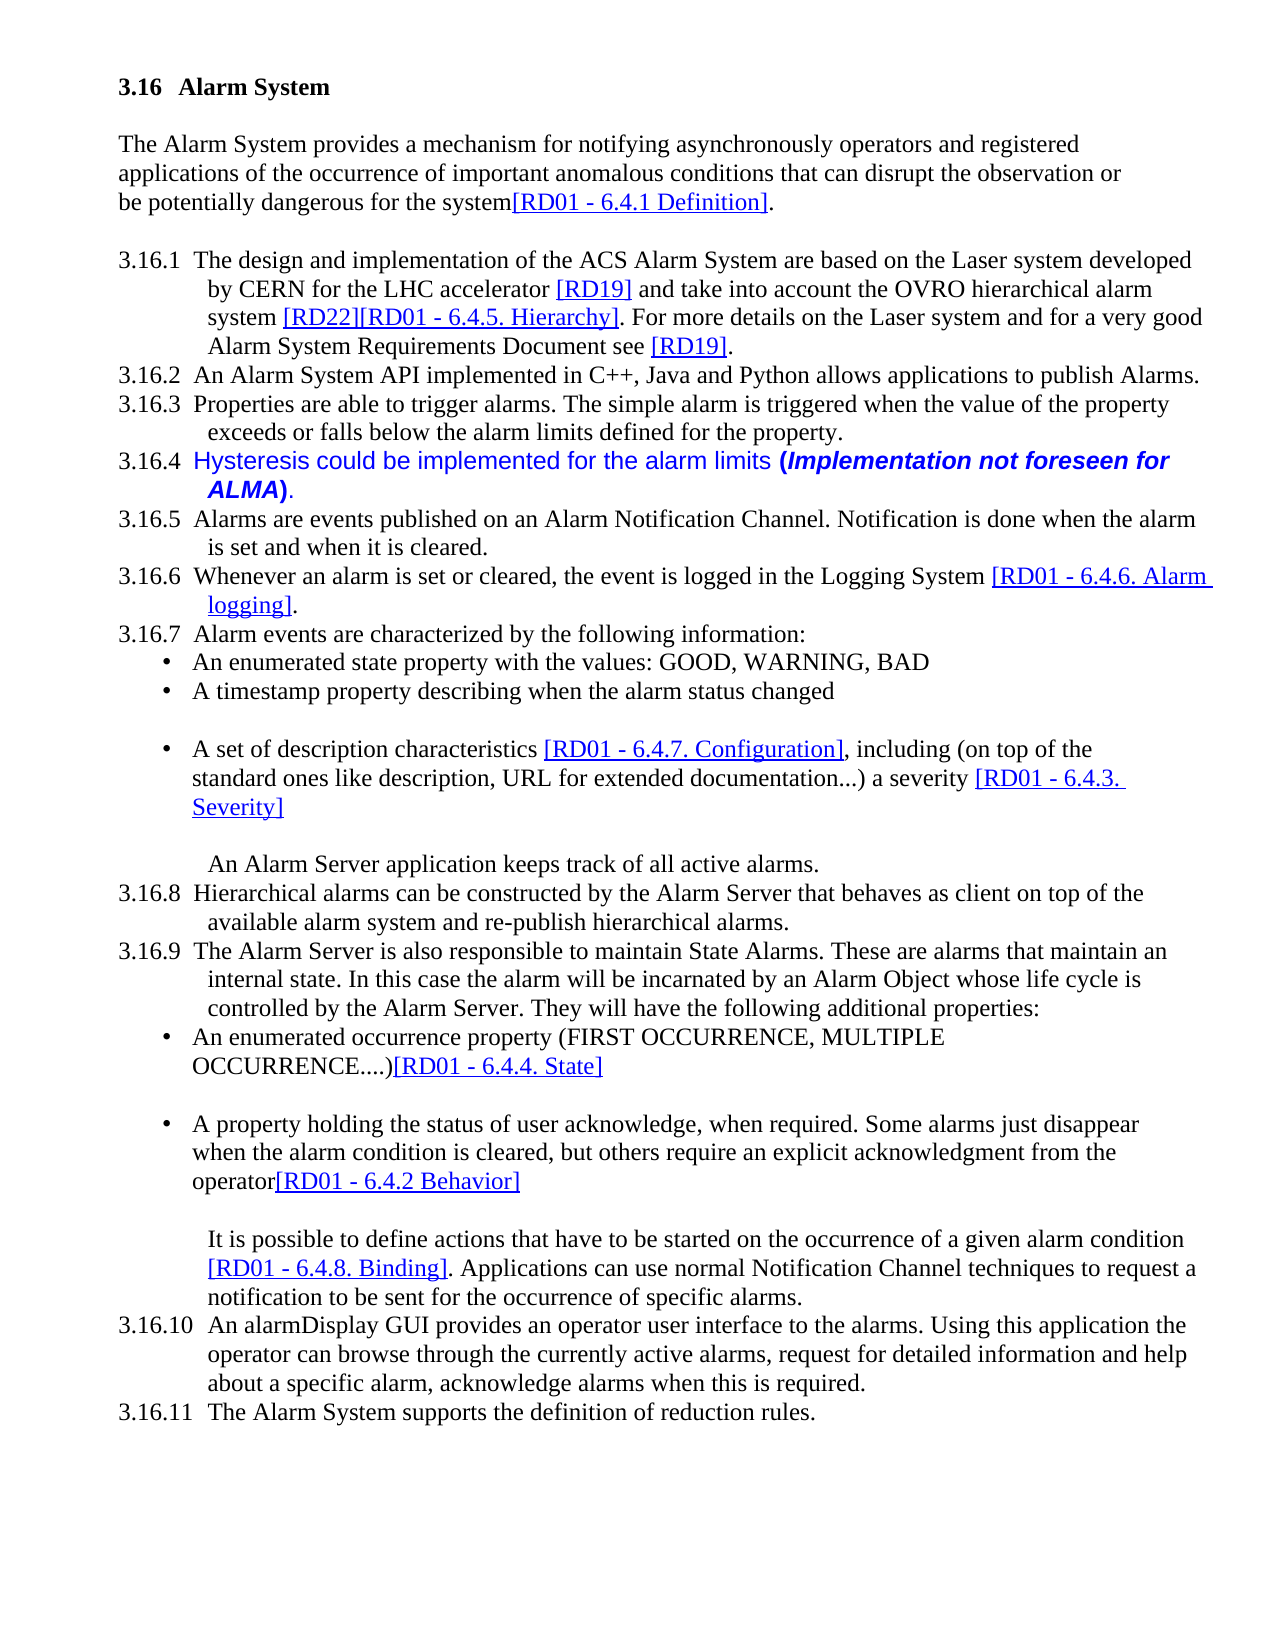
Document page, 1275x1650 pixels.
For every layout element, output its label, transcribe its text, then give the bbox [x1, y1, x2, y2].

subtitle Whenever an alarm is set or cleared, the event is logged in the Logging System [RD01 - 6.4.6. Alarm logging]. [118, 561, 1216, 619]
subtitle The Alarm Server is also responsible to maintain State Alarms. These are alarms that maintain an internal state. In this case the alarm will be incarnated by an Alarm Object whose life cycle is controlled by the Alarm Server. They will have the following additional properties: [118, 936, 1216, 1022]
subtitle Alarms are events published on an Alarm Notification Channel. Notification is done when the alarm is set and when it is cleared. [118, 504, 1216, 561]
subtitle Alarm System [118, 72, 1216, 100]
subtitle An Alarm Server application keeps track of all active alarms. [118, 849, 1216, 878]
list A set of description characteristics [RD01 - 6.4.7. Configuration], including (on top of the standard ones like description, URL for extended documentation...) a severity [RD01 - 6.4.3. Severity] [162, 734, 1141, 820]
list An enumerated occurrence property (FIRST OCCURRENCE, MULTIPLE OCCURRENCE....)[RD01 - 6.4.4. State] [162, 1022, 1141, 1079]
subtitle Alarm events are characterized by the following information: [118, 619, 1216, 647]
subtitle It is possible to define actions that have to be started on the occurrence of a given alarm condition [RD01 - 6.4.8. Binding]. Applications can use normal Notification Channel techniques to request a notification to be sent for the occurrence of specific alarms. [118, 1224, 1216, 1310]
subtitle An Alarm System API implemented in C++, Java and Python allows applications to publish Alarms. [118, 360, 1216, 389]
list An enumerated state property with the values: GOOD, WARNING, BAD [162, 647, 1141, 676]
subtitle Hysteresis could be implemented for the alarm limits (Implementation not foreseen for ALMA). [118, 446, 1216, 504]
subtitle Properties are able to trigger alarms. The simple alarm is triggered when the value of the property exceeds or falls below the alarm limits defined for the property. [118, 389, 1216, 446]
subtitle The design and implementation of the ACS Alarm System are based on the Laser system developed by CERN for the LHC accelerator [RD19] and take into account the OVRO hierarchical alarm system [RD22][RD01 - 6.4.5. Hierarchy]. For more details on the Laser system and for a very good Alarm System Requirements Document see [RD19]. [118, 245, 1216, 360]
list A timestamp property describing when the alarm status changed [162, 676, 1141, 705]
list A property holding the status of user acknowledge, when required. Some alarms just disappear when the alarm condition is cleared, but others require an explicit acknowledgment from the operator[RD01 - 6.4.2 Behavior] [162, 1109, 1141, 1195]
subtitle An alarmDisplay GUI provides an operator user interface to the alarms. Using this application the operator can browse through the currently active alarms, request for detailed information and help about a specific alarm, acknowledge alarms when this is required. [118, 1310, 1216, 1397]
subtitle The Alarm System supports the definition of reduction rules. [118, 1397, 1216, 1425]
subtitle Hierarchical alarms can be constructed by the Alarm Server that behaves as client on top of the available alarm system and re-publish hierarchical alarms. [118, 878, 1216, 936]
text The Alarm System provides a mechanism for notifying asynchronously operators and registered applications of the occurrence of important anomalous conditions that can disrupt the observation or be potentially dangerous for the system[RD01 - 6.4.1 Definition]. [118, 129, 1141, 216]
